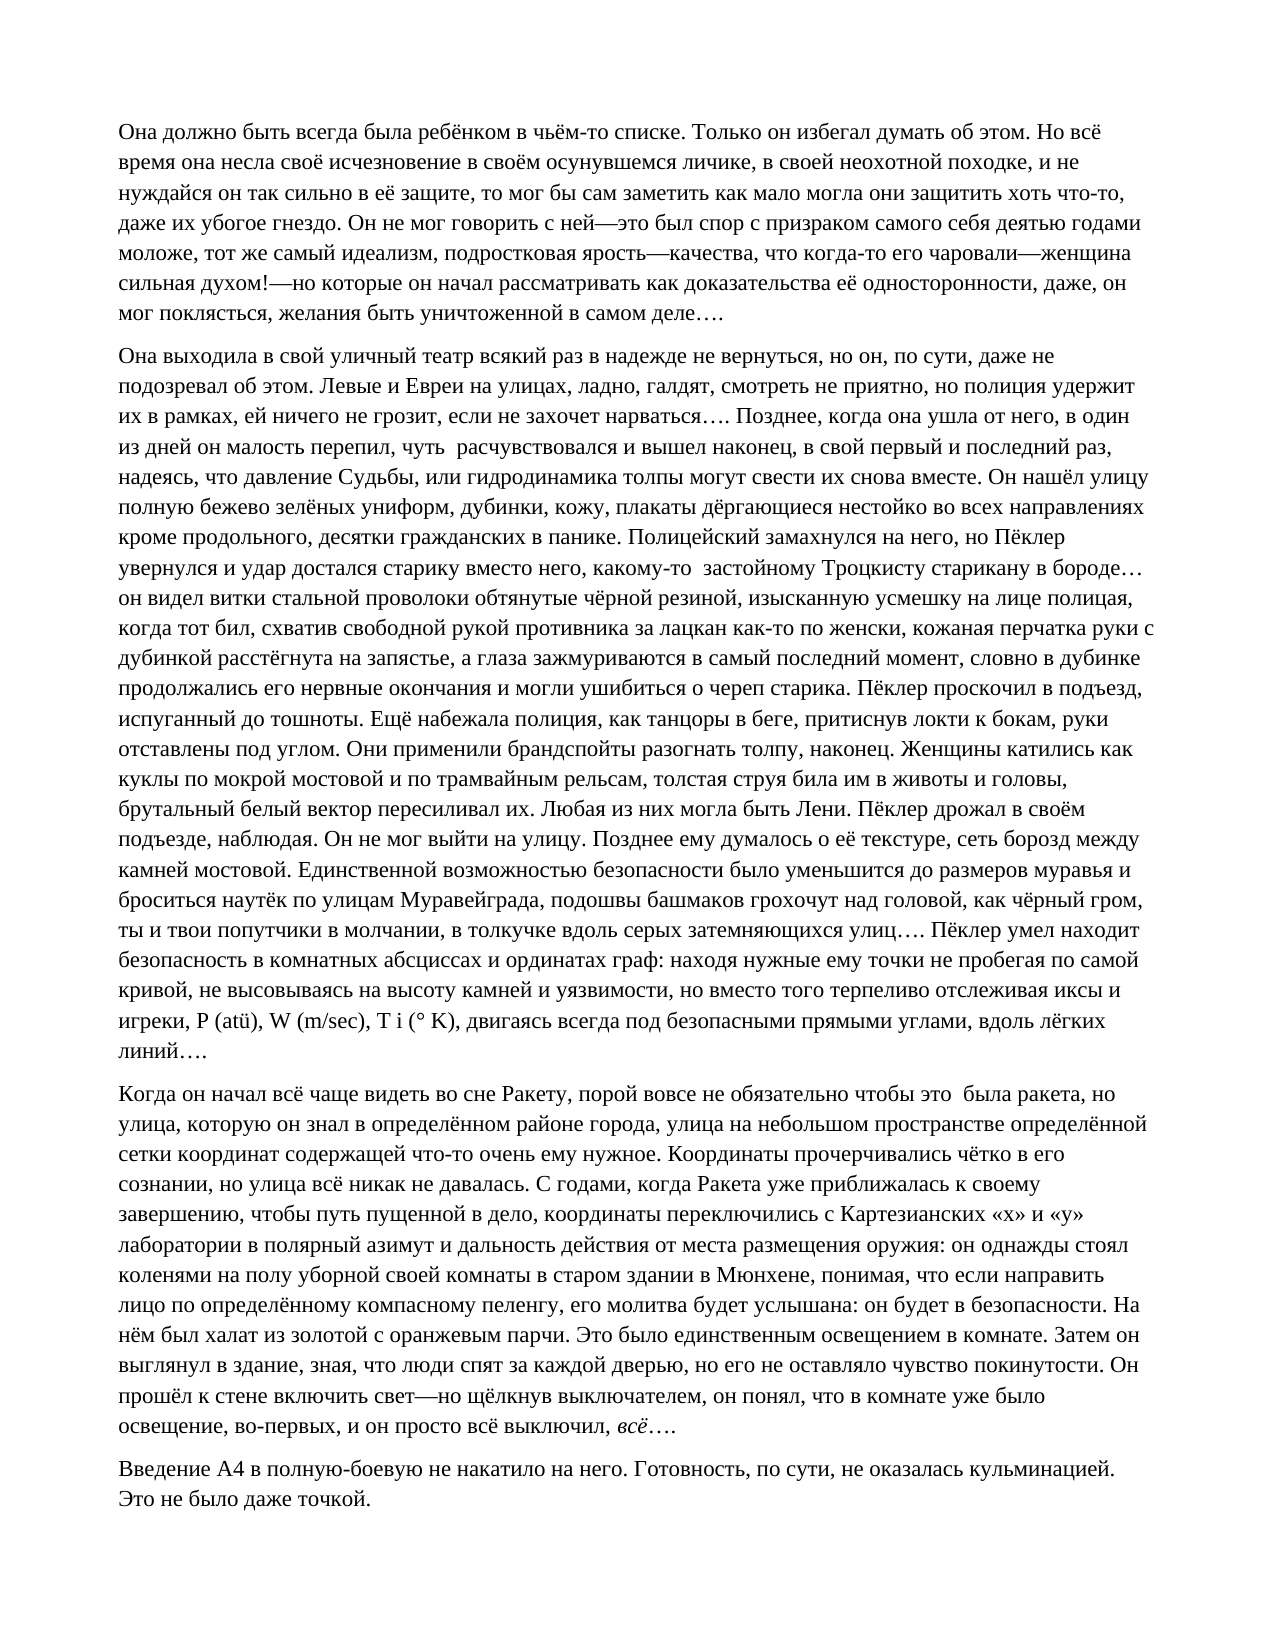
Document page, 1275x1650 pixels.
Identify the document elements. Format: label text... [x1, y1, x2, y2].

text Она выходила в свой уличный театр всякий раз в надежде не вернуться, но он, по сути, даже не подозревал об этом. Левые и Евреи на улицах, ладно, галдят, смотреть не приятно, но полиция удержит их в рамках, ей ничего не грозит, если не захочет нарваться…. Позднее, когда она ушла от него, в один из дней он малость перепил, чуть расчувствовался и вышел наконец, в свой первый и последний раз, надеясь, что давление Судьбы, или гидродинамика толпы могут свести их снова вместе. Он нашёл улицу полную бежево зелёных униформ, дубинки, кожу, плакаты дёргающиеся нестойко во всех направлениях кроме продольного, десятки гражданских в панике. Полицейский замахнулся на него, но Пёклер увернулся и удар достался старику вместо него, какому-то застойному Троцкисту старикану в бороде… он видел витки стальной проволоки обтянутые чёрной резиной, изысканную усмешку на лице полицая, когда тот бил, схватив свободной рукой противника за лацкан как-то по женски, кожаная перчатка руки с дубинкой расстёгнута на запястье, а глаза зажмуриваются в самый последний момент, словно в дубинке продолжались его нервные окончания и могли ушибиться о череп старика. Пёклер проскочил в подъезд, испуганный до тошноты. Ещё набежала полиция, как танцоры в беге, притиснув локти к бокам, руки отставлены под углом. Они применили брандспойты разогнать толпу, наконец. Женщины катились как куклы по мокрой мостовой и по трамвайным рельсам, толстая струя била им в животы и головы, брутальный белый вектор пересиливал их. Любая из них могла быть Лени. Пёклер дрожал в своём подъезде, наблюдая. Он не мог выйти на улицу. Позднее ему думалось о её текстуре, сеть борозд между камней мостовой. Единственной возможностью безопасности было уменьшится до размеров муравья и броситься наутёк по улицам Муравейграда, подошвы башмаков грохочут над головой, как чёрный гром, ты и твои попутчики в молчании, в толкучке вдоль серых затемняющихся улиц…. Пёклер умел находит безопасность в комнатных абсциссах и ординатах граф: находя нужные ему точки не пробегая по самой кривой, не высовываясь на высоту камней и уязвимости, но вместо того терпеливо отслеживая иксы и игреки, P (atü), W (m/sec), T i (° K), двигаясь всегда под безопасными прямыми углами, вдоль лёгких линий…. [118, 342, 1157, 1063]
text Введение А4 в полную-боевую не накатило на него. Готовность, по сути, не оказалась кульминацией. Это не было даже точкой. [118, 1454, 1157, 1511]
text Она должно быть всегда была ребёнком в чьём-то списке. Только он избегал думать об этом. Но всё время она несла своё исчезновение в своём осунувшемся личике, в своей неохотной походке, и не нуждайся он так сильно в её защите, то мог бы сам заметить как мало могла они защитить хоть что-то, даже их убогое гнездо. Он не мог говорить с ней—это был спор с призраком самого себя деятью годами моложе, тот же самый идеализм, подростковая ярость—качества, что когда-то его чаровали—женщина сильная духом!—но которые он начал рассматривать как доказательства её односторонности, даже, он мог поклясться, желания быть уничтоженной в самом деле…. [118, 118, 1157, 326]
text Когда он начал всё чаще видеть во сне Ракету, порой вовсе не обязательно чтобы это была ракета, но улица, которую он знал в определённом районе города, улица на небольшом пространстве определённой сетки координат содержащей что-то очень ему нужное. Координаты прочерчивались чётко в его сознании, но улица всё никак не давалась. С годами, когда Ракета уже приближалась к своему завершению, чтобы путь пущенной в дело, координаты переключились с Картезианских «х» и «у» лаборатории в полярный азимут и дальность действия от места размещения оружия: он однажды стоял коленями на полу уборной своей комнаты в старом здании в Мюнхене, понимая, что если направить лицо по определённому компасному пеленгу, его молитва будет услышана: он будет в безопасности. На нём был халат из золотой с оранжевым парчи. Это было единственным освещением в комнате. Затем он выглянул в здание, зная, что люди спят за каждой дверью, но его не оставляло чувство покинутости. Он прошёл к стене включить свет—но щёлкнув выключателем, он понял, что в комнате уже было освещение, во-первых, и он просто всё выключил, всё…. [118, 1079, 1157, 1438]
